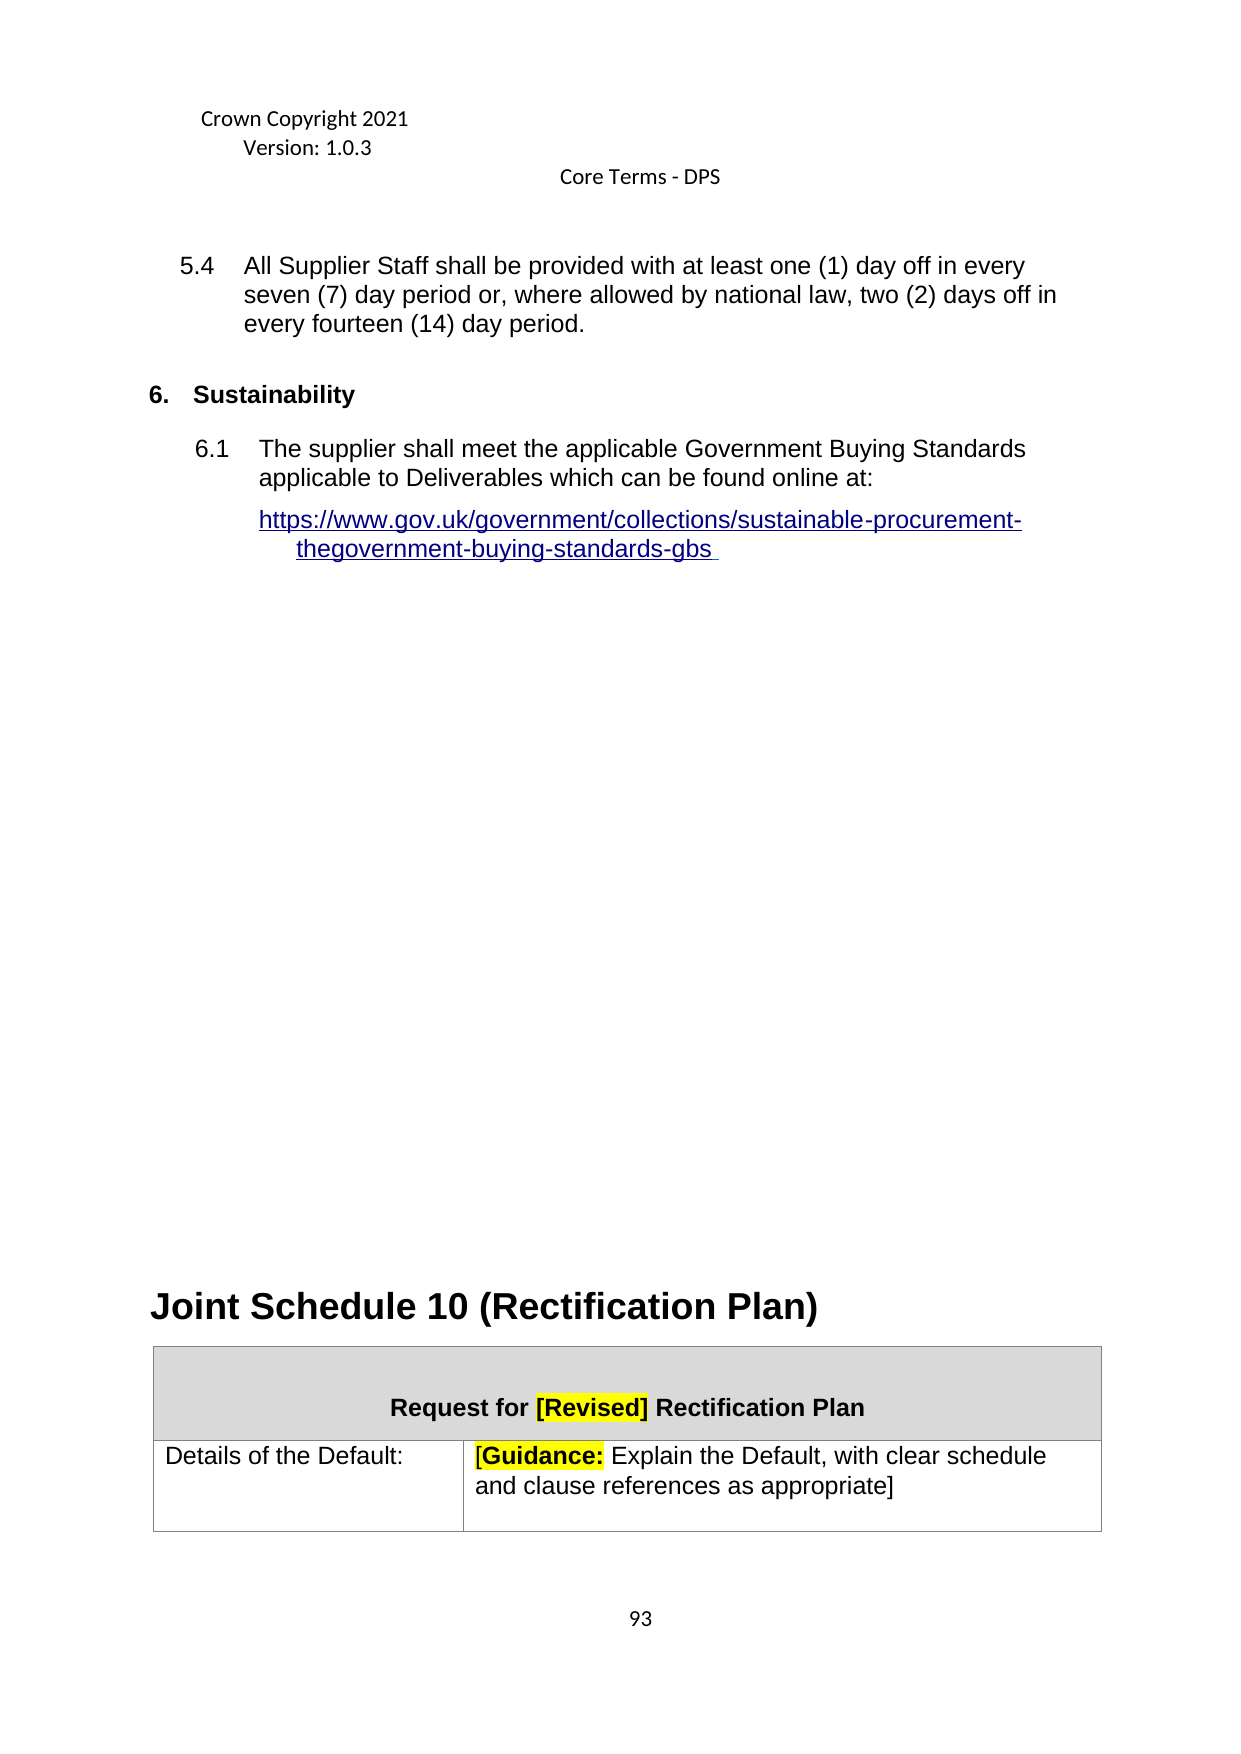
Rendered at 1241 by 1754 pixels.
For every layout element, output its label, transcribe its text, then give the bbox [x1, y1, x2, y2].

list Sustainability [148, 380, 1090, 409]
text Joint Schedule 10 (Rectification Plan) [150, 1284, 1090, 1327]
table_cell Details of the Default: [154, 1441, 463, 1531]
text 6.1 The supplier shall meet the applicable Government Buying Standards applicable to Deliverables which can be found online at: [194, 434, 1090, 492]
text 5.4 All Supplier Staff shall be provided with at least one (1) day off in every seven (7) day period or, where allowed by national law, two (2) days off in every fourteen (14) day period. [179, 251, 1090, 338]
text https://www.gov.uk/government/collections/sustainable-procurement-thegovernment-buying-standards-gbs [258, 505, 1090, 563]
table_header Request for [Revised] Rectification Plan [154, 1347, 1101, 1440]
table_cell [Guidance: Explain the Default, with clear schedule and clause references as appropriate] [464, 1441, 1101, 1531]
